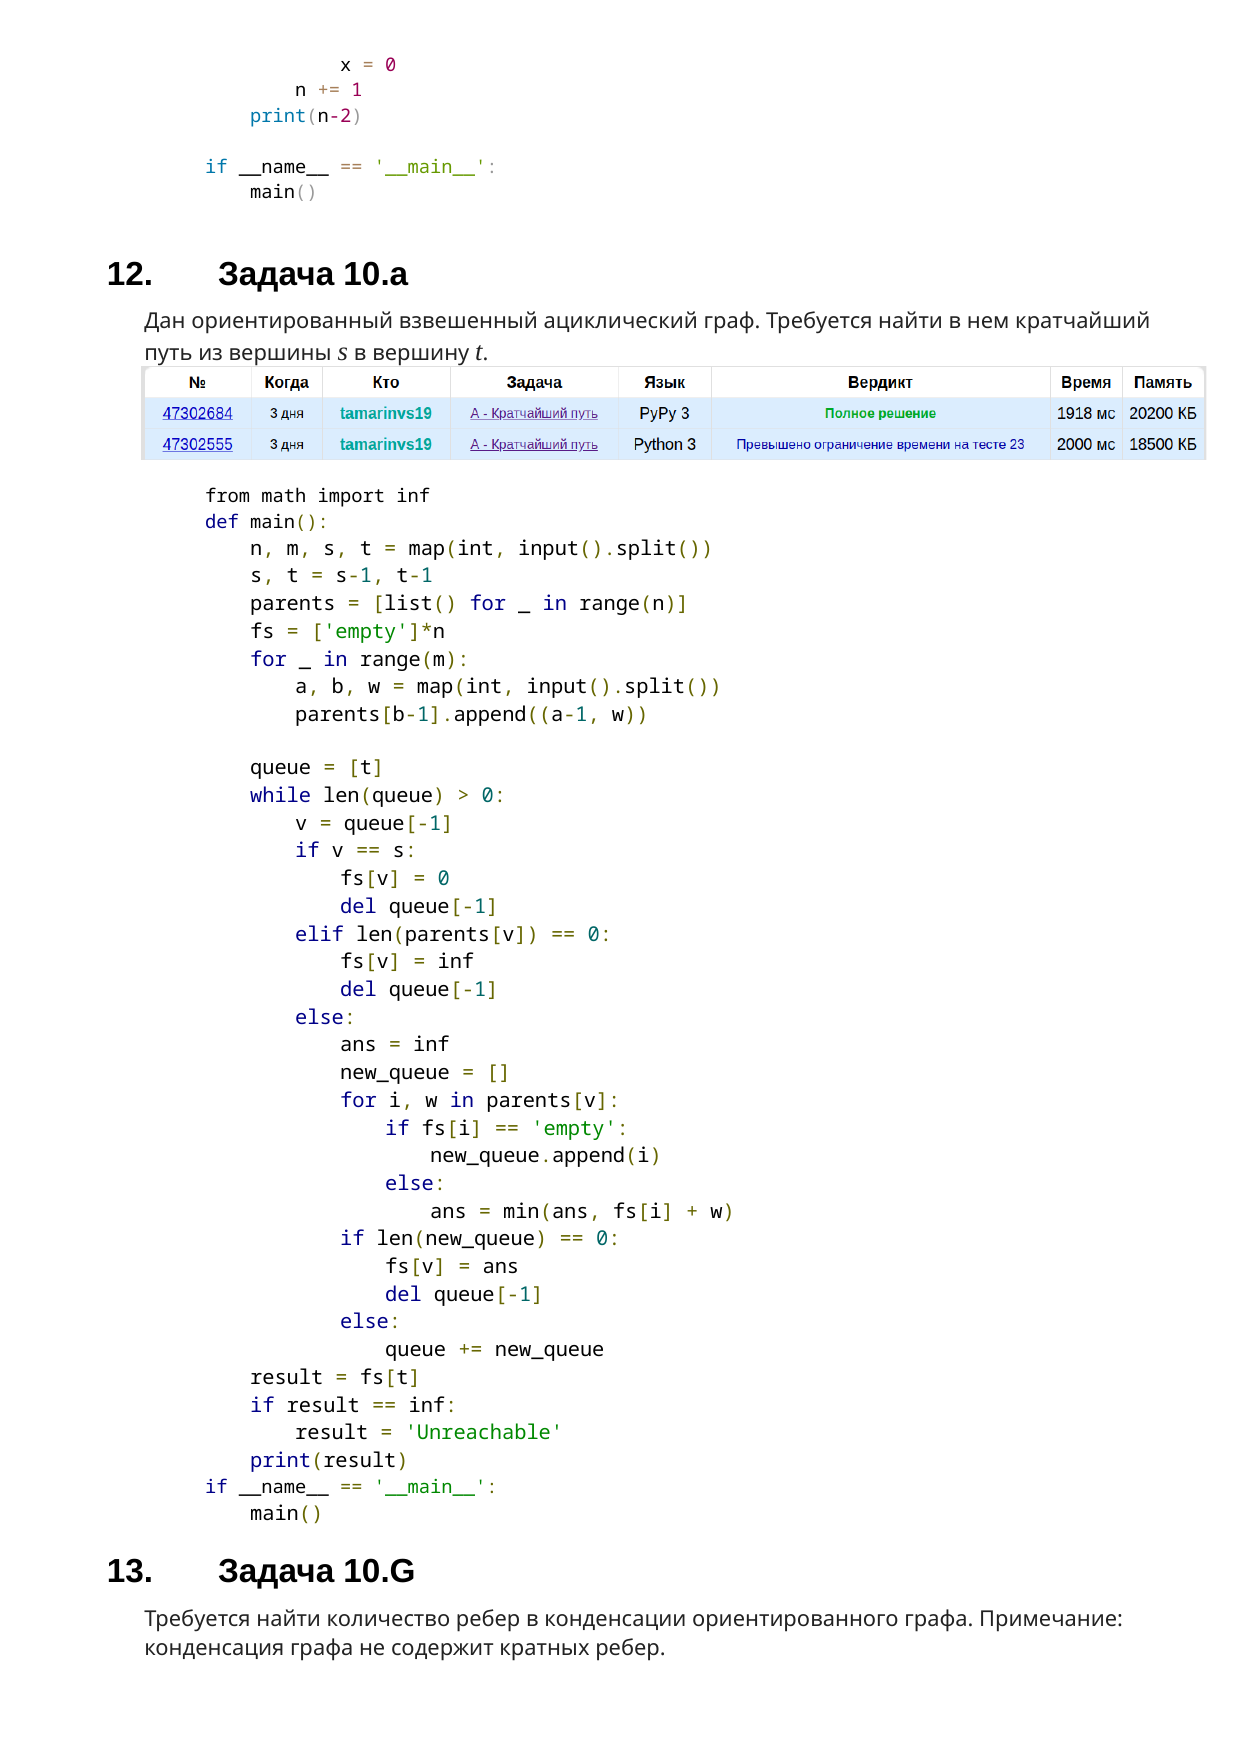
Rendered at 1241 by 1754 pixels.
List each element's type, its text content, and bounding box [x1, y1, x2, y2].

text a, b, w = map(int, input().split()) [116, 672, 1124, 700]
text n, m, s, t = map(int, input().split()) [116, 533, 1124, 561]
text while len(queue) > 0: [116, 781, 1124, 808]
text else: [116, 1307, 1124, 1335]
text del queue[-1] [116, 1279, 1124, 1307]
text if fs[i] == 'empty': [116, 1113, 1124, 1141]
text def main(): [116, 508, 1124, 533]
subtitle Задача 10.G [107, 1552, 1172, 1590]
list Требуется найти количество ребер в конденсации ориентированного графа. Примечание: конденсация графа не содержит кратных ребер. [107, 1602, 1172, 1662]
text for i, w in parents[v]: [116, 1085, 1124, 1113]
text new_queue.append(i) [116, 1141, 1124, 1168]
text print(result) [116, 1446, 1124, 1473]
text queue += new_queue [116, 1335, 1124, 1362]
text result = fs[t] [116, 1362, 1124, 1390]
text ans = min(ans, fs[i] + w) [116, 1196, 1124, 1224]
text fs[v] = inf [116, 947, 1124, 974]
text elif len(parents[v]) == 0: [116, 919, 1124, 947]
text s, t = s-1, t-1 [116, 561, 1124, 589]
text n += 1 [116, 76, 1124, 102]
text main() [116, 1499, 1124, 1527]
text new_queue = [] [116, 1058, 1124, 1085]
text parents[b-1].append((a-1, w)) [116, 700, 1124, 727]
text print(n-2) [116, 102, 1124, 127]
subtitle Задача 10.а [107, 254, 1172, 293]
text if __name__ == '__main__': [116, 1473, 1124, 1499]
text fs[v] = 0 [116, 864, 1124, 891]
text x = 0 [116, 51, 1124, 76]
text fs[v] = ans [116, 1252, 1124, 1279]
text queue = [t] [116, 753, 1124, 781]
list Дан ориентированный взвешенный ациклический граф. Требуется найти в нем кратчайший путь из вершины s в вершину t. [107, 305, 1172, 366]
text if result == inf: [116, 1390, 1124, 1418]
text from math import inf [116, 482, 1124, 508]
text result = 'Unreachable' [116, 1418, 1124, 1446]
text else: [116, 1168, 1124, 1196]
text if __name__ == '__main__': [116, 153, 1124, 178]
text parents = [list() for _ in range(n)] [116, 589, 1124, 617]
text if len(new_queue) == 0: [116, 1224, 1124, 1252]
text del queue[-1] [116, 974, 1124, 1002]
text v = queue[-1] [116, 808, 1124, 836]
text ans = inf [116, 1030, 1124, 1058]
text del queue[-1] [116, 891, 1124, 919]
text fs = ['empty']*n [116, 617, 1124, 644]
text main() [116, 178, 1124, 204]
picture [141, 366, 1207, 460]
text if v == s: [116, 836, 1124, 864]
text else: [116, 1002, 1124, 1030]
text for _ in range(m): [116, 644, 1124, 672]
